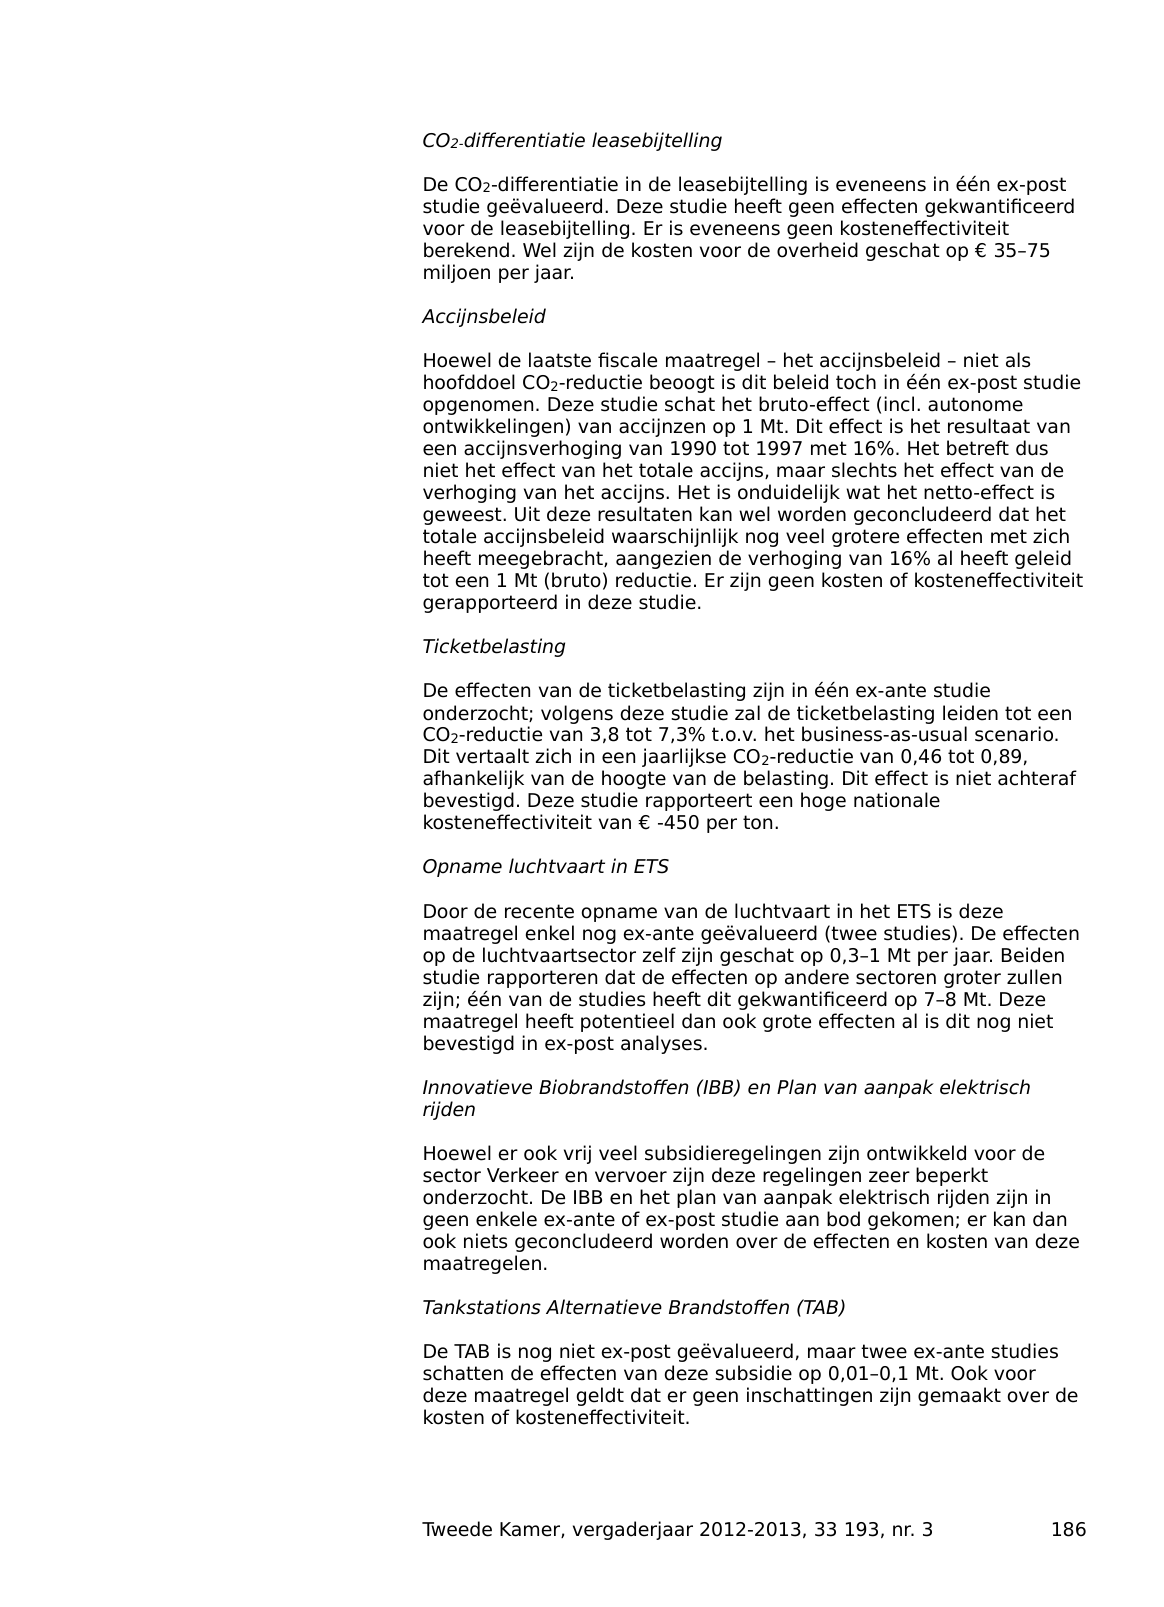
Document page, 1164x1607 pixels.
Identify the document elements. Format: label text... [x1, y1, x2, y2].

text Door de recente opname van de luchtvaart in het ETS is deze maatregel enkel nog ex-ante geëvalueerd (twee studies). De effecten op de luchtvaartsector zelf zijn geschat op 0,3–1 Mt per jaar. Beiden studie rapporteren dat de effecten op andere sectoren groter zullen zijn; één van de studies heeft dit gekwantificeerd op 7–8 Mt. Deze maatregel heeft potentieel dan ook grote effecten al is dit nog niet bevestigd in ex-post analyses. [422, 901, 1087, 1054]
text De effecten van de ticketbelasting zijn in één ex-ante studie onderzocht; volgens deze studie zal de ticketbelasting leiden tot een CO2-reductie van 3,8 tot 7,3% t.o.v. het business-as-usual scenario. Dit vertaalt zich in een jaarlijkse CO2-reductie van 0,46 tot 0,89, afhankelijk van de hoogte van de belasting. Dit effect is niet achteraf bevestigd. Deze studie rapporteert een hoge nationale kosteneffectiviteit van € -450 per ton. [422, 680, 1087, 834]
text Hoewel de laatste fiscale maatregel – het accijnsbeleid – niet als hoofddoel CO2-reductie beoogt is dit beleid toch in één ex-post studie opgenomen. Deze studie schat het bruto-effect (incl. autonome ontwikkelingen) van accijnzen op 1 Mt. Dit effect is het resultaat van een accijnsverhoging van 1990 tot 1997 met 16%. Het betreft dus niet het effect van het totale accijns, maar slechts het effect van de verhoging van het accijns. Het is onduidelijk wat het netto-effect is geweest. Uit deze resultaten kan wel worden geconcludeerd dat het totale accijnsbeleid waarschijnlijk nog veel grotere effecten met zich heeft meegebracht, aangezien de verhoging van 16% al heeft geleid tot een 1 Mt (bruto) reductie. Er zijn geen kosten of kosteneffectiviteit gerapporteerd in deze studie. [422, 350, 1087, 614]
text De CO2-differentiatie in de leasebijtelling is eveneens in één ex-post studie geëvalueerd. Deze studie heeft geen effecten gekwantificeerd voor de leasebijtelling. Er is eveneens geen kosteneffectiviteit berekend. Wel zijn de kosten voor de overheid geschat op € 35–75 miljoen per jaar. [422, 174, 1087, 284]
subtitle Innovatieve Biobrandstoffen (IBB) en Plan van aanpak elektrisch rijden [422, 1077, 1087, 1121]
subtitle Ticketbelasting [422, 636, 1087, 658]
text Hoewel er ook vrij veel subsidieregelingen zijn ontwikkeld voor de sector Verkeer en vervoer zijn deze regelingen zeer beperkt onderzocht. De IBB en het plan van aanpak elektrisch rijden zijn in geen enkele ex-ante of ex-post studie aan bod gekomen; er kan dan ook niets geconcludeerd worden over de effecten en kosten van deze maatregelen. [422, 1143, 1087, 1275]
subtitle Accijnsbeleid [422, 306, 1087, 328]
text De TAB is nog niet ex-post geëvalueerd, maar twee ex-ante studies schatten de effecten van deze subsidie op 0,01–0,1 Mt. Ook voor deze maatregel geldt dat er geen inschattingen zijn gemaakt over de kosten of kosteneffectiviteit. [422, 1341, 1087, 1429]
subtitle Tankstations Alternatieve Brandstoffen (TAB) [422, 1297, 1087, 1319]
subtitle CO2-differentiatie leasebijtelling [422, 130, 1087, 152]
subtitle Opname luchtvaart in ETS [422, 856, 1087, 878]
